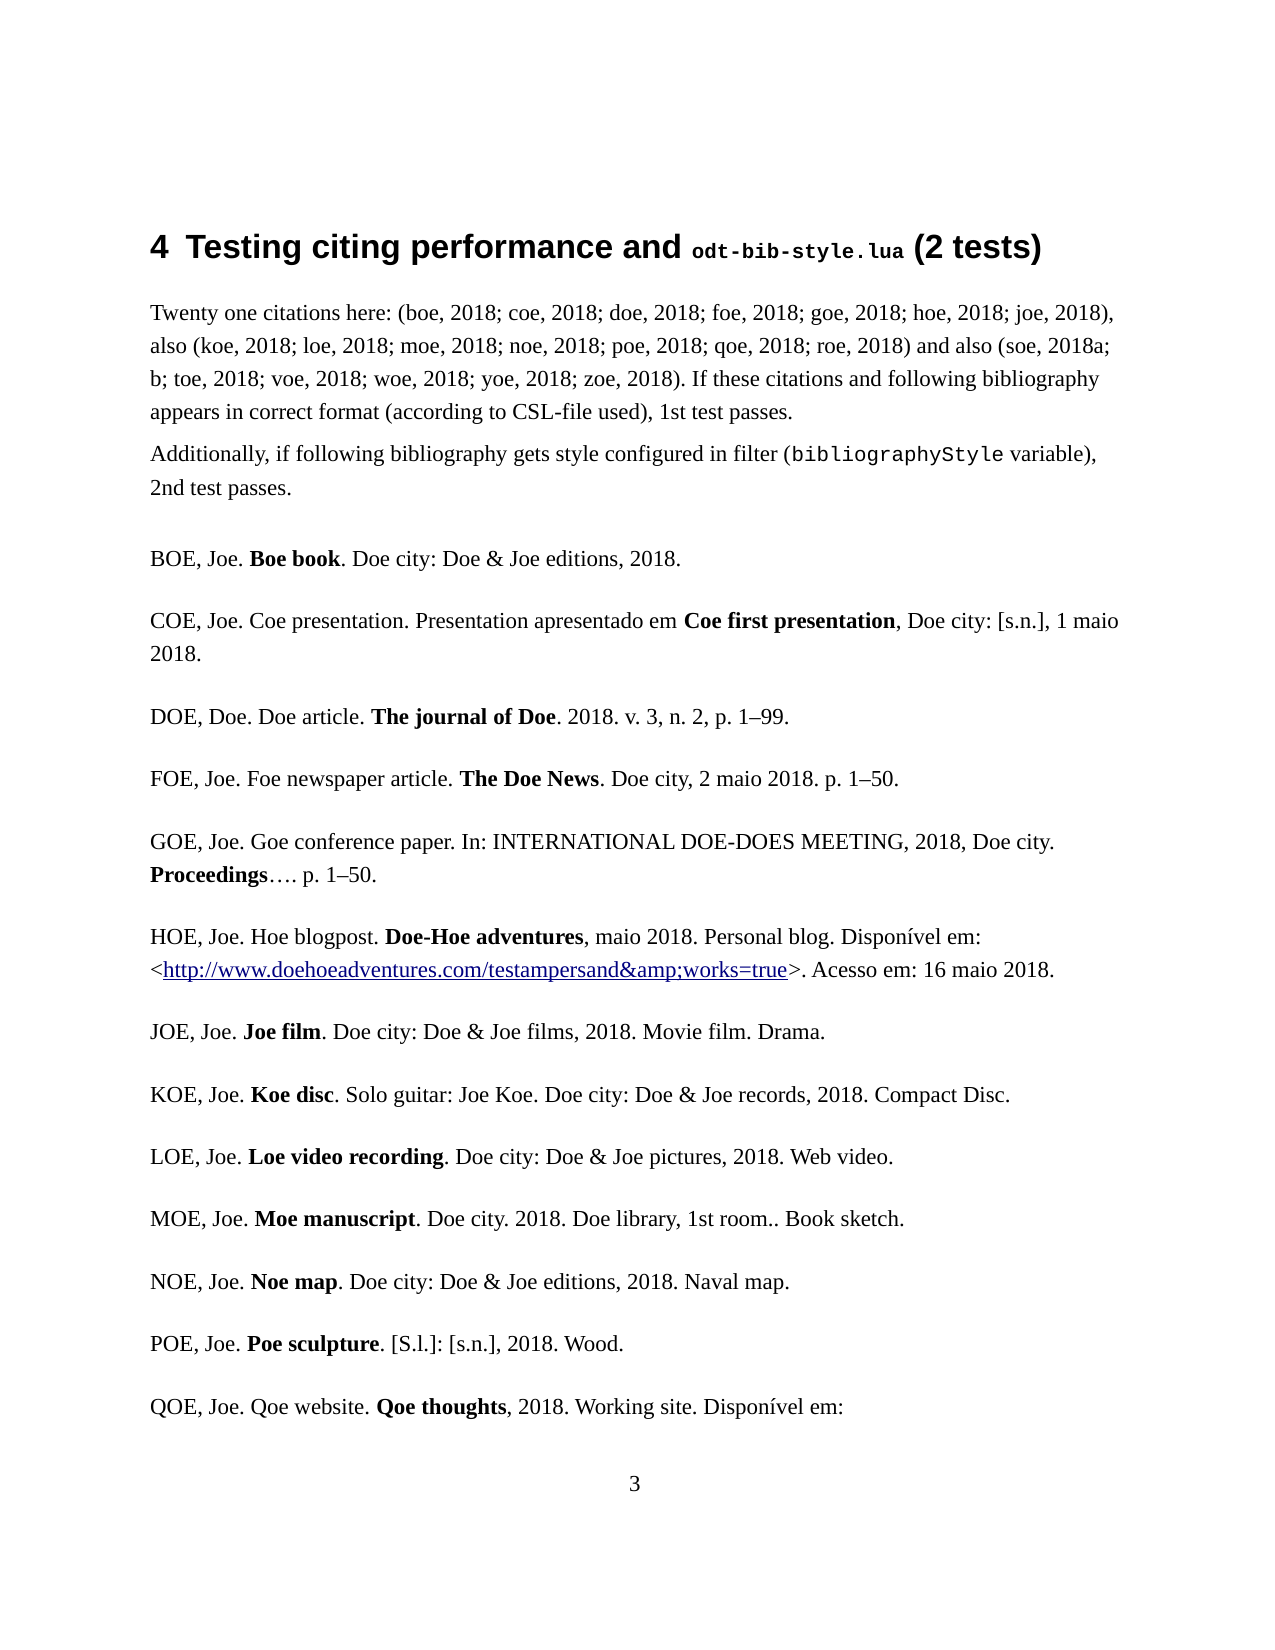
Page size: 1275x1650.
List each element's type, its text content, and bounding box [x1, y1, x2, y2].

text FOE, Joe. Foe newspaper article. The Doe News. Doe city, 2 maio 2018. p. 1–50. [150, 765, 1125, 792]
text Twenty one citations here: (boe, 2018; coe, 2018; doe, 2018; foe, 2018; goe, 2018; hoe, 2018; joe, 2018), also (koe, 2018; loe, 2018; moe, 2018; noe, 2018; poe, 2018; qoe, 2018; roe, 2018) and also (soe, 2018a; b; toe, 2018; voe, 2018; woe, 2018; yoe, 2018; zoe, 2018). If these citations and following bibliography appears in correct format (according to CSL-file used), 1st test passes. [150, 299, 1125, 424]
text COE, Joe. Coe presentation. Presentation apresentado em Coe first presentation, Doe city: [s.n.], 1 maio 2018. [150, 608, 1125, 667]
text KOE, Joe. Koe disc. Solo guitar: Joe Koe. Doe city: Doe & Joe records, 2018. Compact Disc. [150, 1081, 1125, 1107]
text GOE, Joe. Goe conference paper. In: INTERNATIONAL DOE-DOES MEETING, 2018, Doe city. Proceedings…. p. 1–50. [150, 828, 1125, 887]
text NOE, Joe. Noe map. Doe city: Doe & Joe editions, 2018. Naval map. [150, 1268, 1125, 1294]
text MOE, Joe. Moe manuscript. Doe city. 2018. Doe library, 1st room.. Book sketch. [150, 1206, 1125, 1232]
text POE, Joe. Poe sculpture. [S.l.]: [s.n.], 2018. Wood. [150, 1330, 1125, 1357]
text [150, 150, 1125, 176]
text QOE, Joe. Qoe website. Qoe thoughts, 2018. Working site. Disponível em: [150, 1393, 1125, 1419]
text DOE, Doe. Doe article. The journal of Doe. 2018. v. 3, n. 2, p. 1–99. [150, 703, 1125, 729]
text BOE, Joe. Boe book. Doe city: Doe & Joe editions, 2018. [150, 545, 1125, 572]
text LOE, Joe. Loe video recording. Doe city: Doe & Joe pictures, 2018. Web video. [150, 1143, 1125, 1169]
text JOE, Joe. Joe film. Doe city: Doe & Joe films, 2018. Movie film. Drama. [150, 1018, 1125, 1045]
text Additionally, if following bibliography gets style configured in filter (bibliographyStyle variable), 2nd test passes. [150, 440, 1125, 500]
subtitle Testing citing performance and odt-bib-style.lua (2 tests) [150, 227, 1125, 266]
text HOE, Joe. Hoe blogpost. Doe-Hoe adventures, maio 2018. Personal blog. Disponível em: <http://www.doehoeadventures.com/testampersand&amp;works=true>. Acesso em: 16 maio 2018. [150, 923, 1125, 982]
